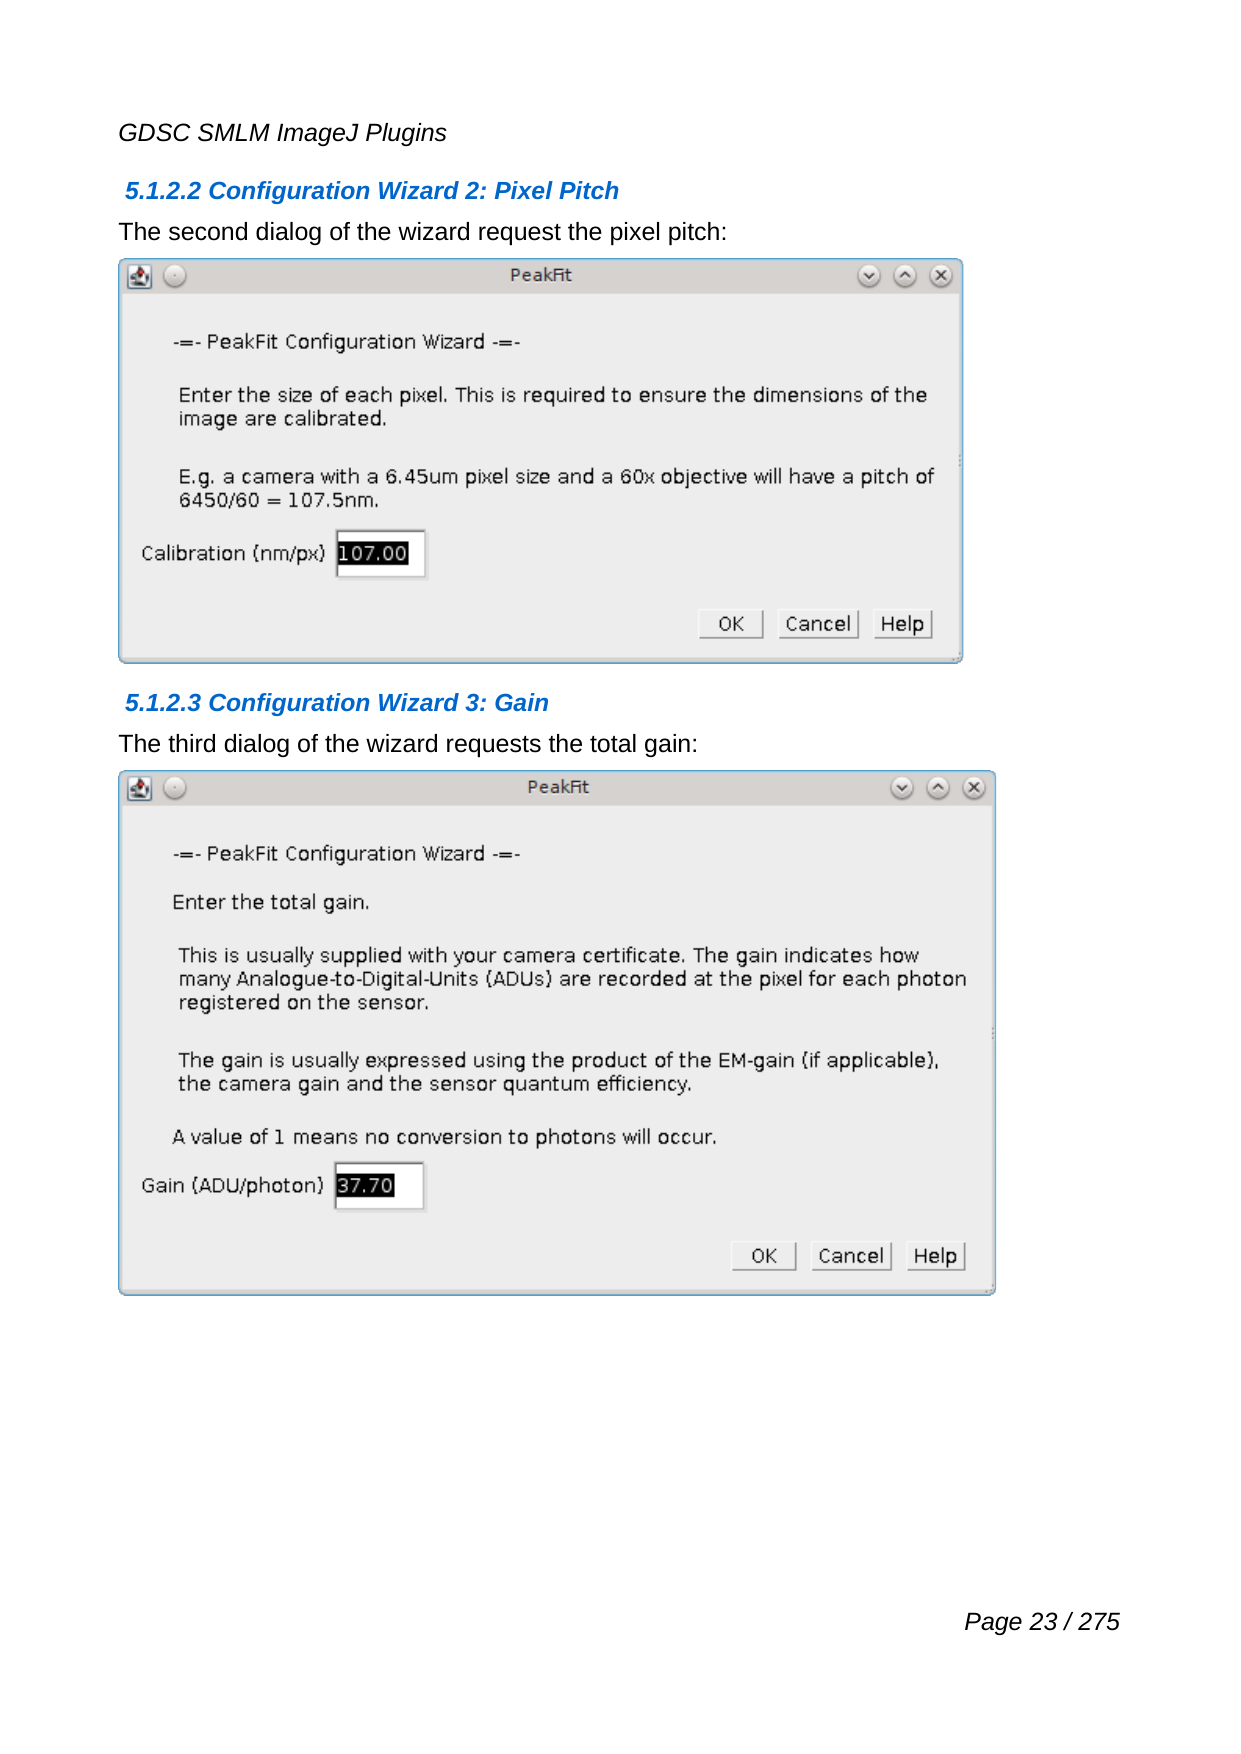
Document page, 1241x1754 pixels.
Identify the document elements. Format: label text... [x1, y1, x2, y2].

picture [118, 258, 964, 664]
picture [118, 770, 997, 1296]
subtitle Configuration Wizard 2: Pixel Pitch [118, 176, 1122, 205]
text The third dialog of the wizard requests the total gain: [118, 729, 1122, 758]
text The second dialog of the wizard request the pixel pitch: [118, 217, 1122, 246]
subtitle Configuration Wizard 3: Gain [118, 688, 1122, 717]
